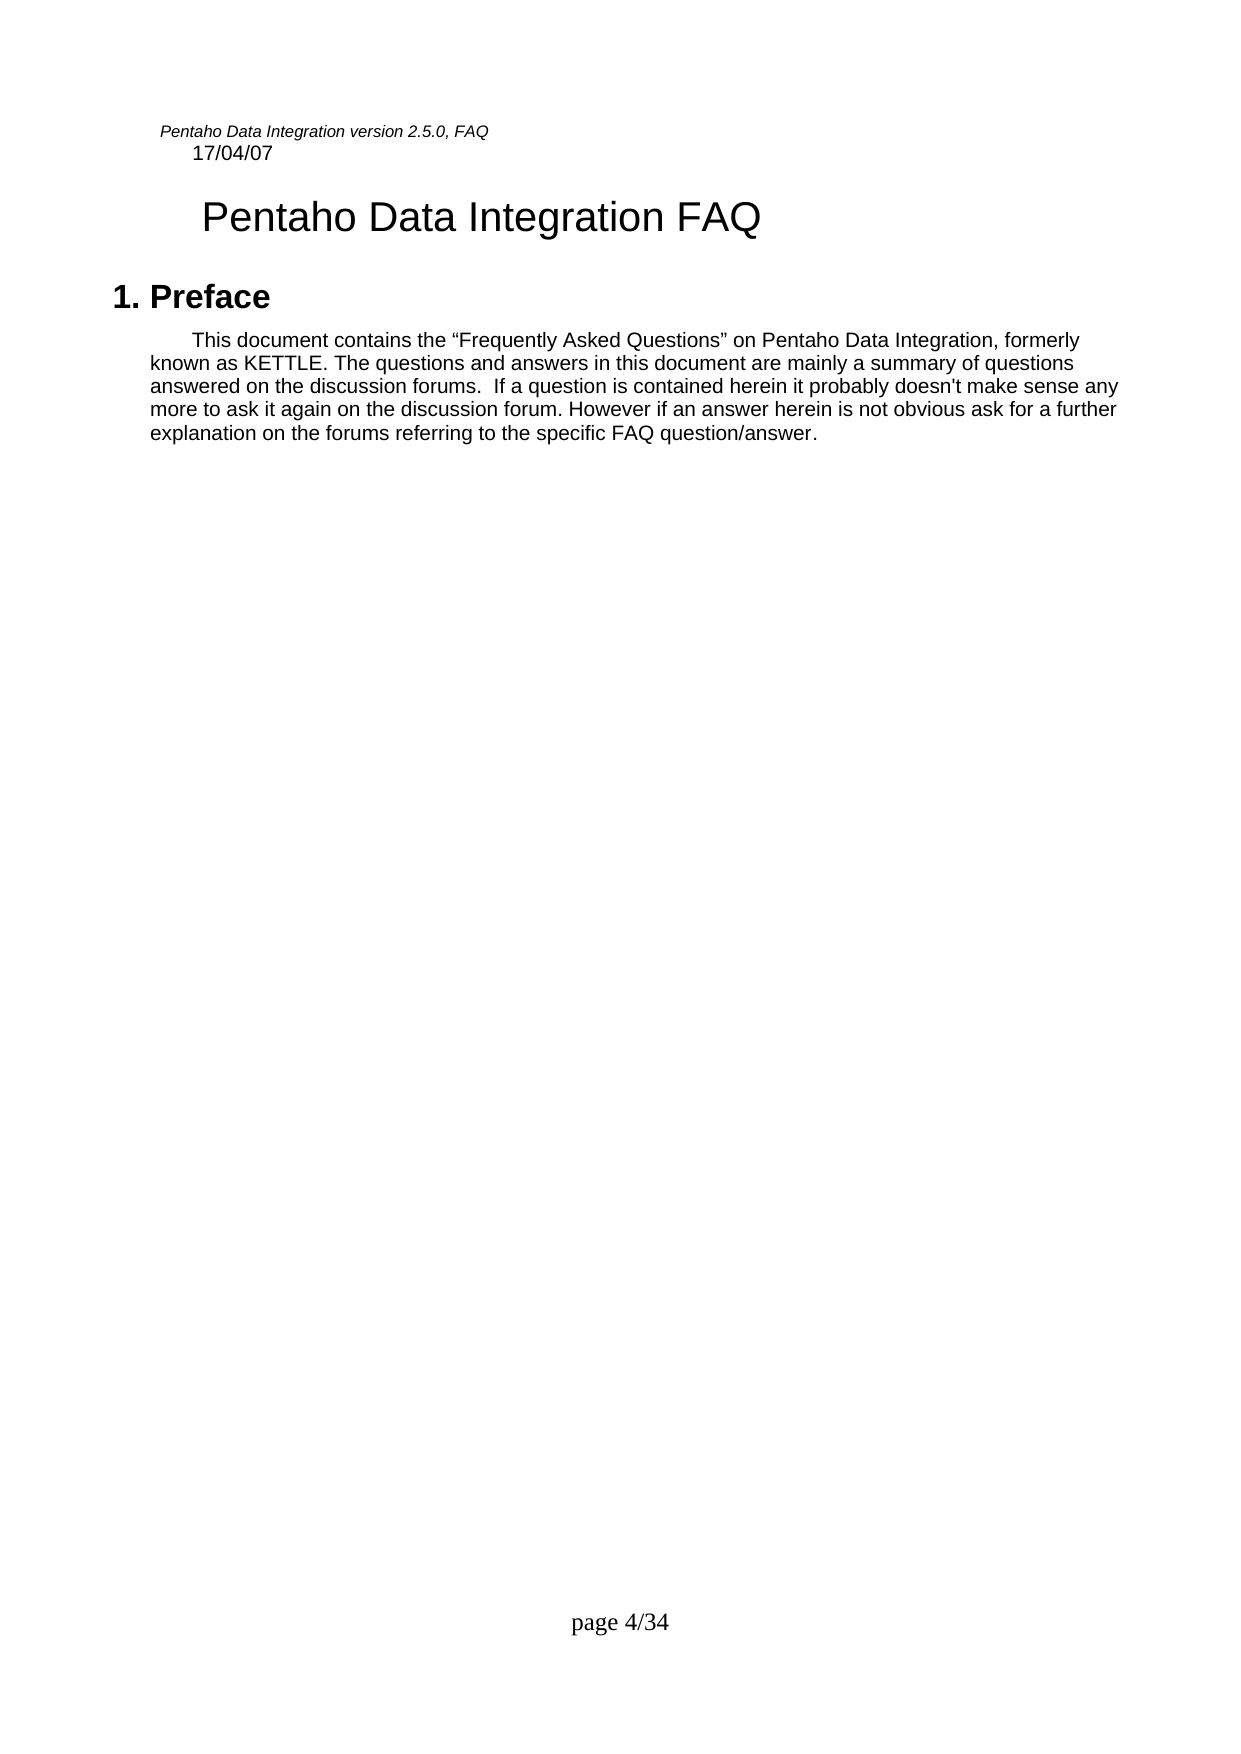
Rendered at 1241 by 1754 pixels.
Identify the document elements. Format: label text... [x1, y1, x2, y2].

subtitle Preface [118, 278, 1122, 316]
text Pentaho Data Integration FAQ [118, 194, 1122, 241]
text This document contains the “Frequently Asked Questions” on Pentaho Data Integration, formerly known as KETTLE. The questions and answers in this document are mainly a summary of questions answered on the discussion forums. If a question is contained herein it probably doesn't make sense any more to ask it again on the discussion forum. However if an answer herein is not obvious ask for a further explanation on the forums referring to the specific FAQ question/answer. [150, 328, 1122, 444]
